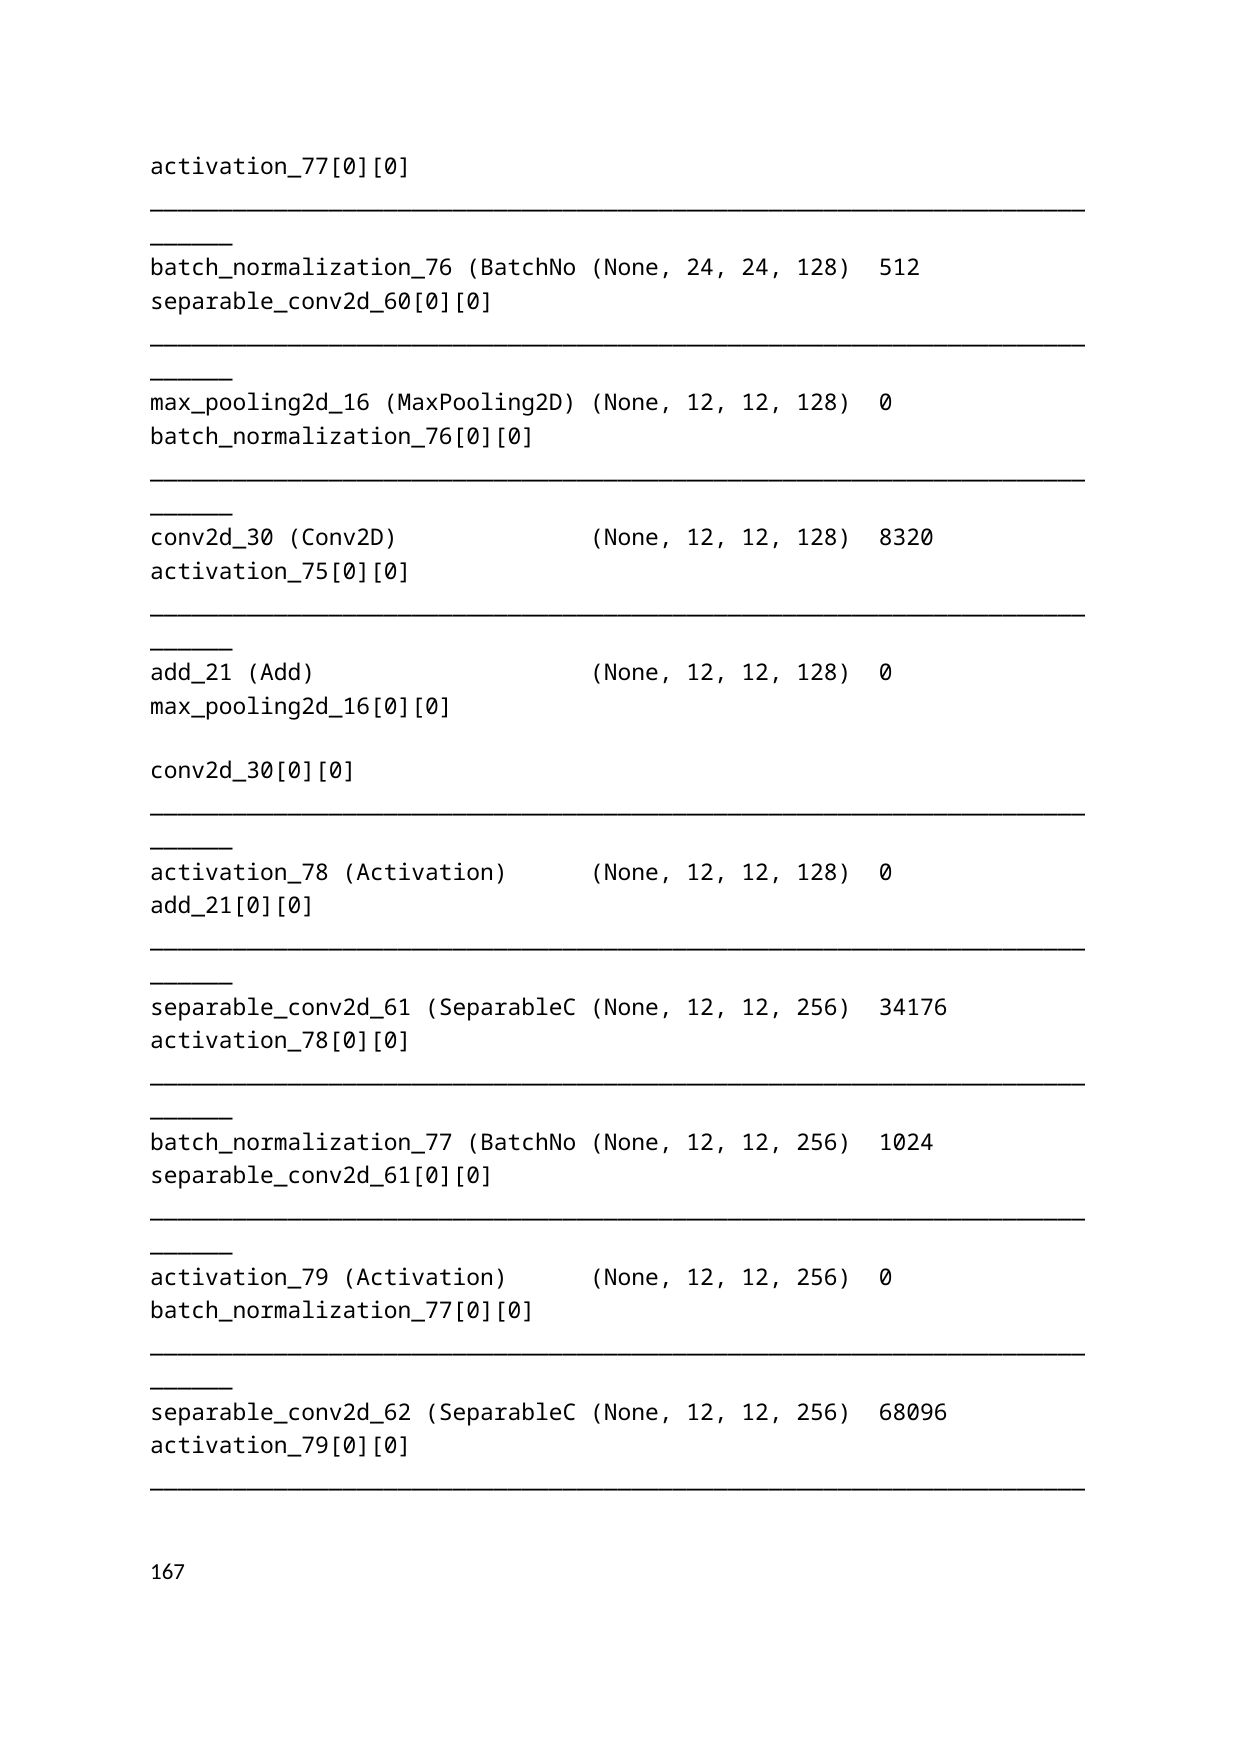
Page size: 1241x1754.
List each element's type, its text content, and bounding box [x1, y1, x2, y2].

text activation_77[0][0] __________________________________________________________________________ batch_normalization_76 (BatchNo (None, 24, 24, 128) 512 separable_conv2d_60[0][0] __________________________________________________________________________ max_pooling2d_16 (MaxPooling2D) (None, 12, 12, 128) 0 batch_normalization_76[0][0] __________________________________________________________________________ conv2d_30 (Conv2D) (None, 12, 12, 128) 8320 activation_75[0][0] __________________________________________________________________________ add_21 (Add) (None, 12, 12, 128) 0 max_pooling2d_16[0][0] conv2d_30[0][0] __________________________________________________________________________ activation_78 (Activation) (None, 12, 12, 128) 0 add_21[0][0] __________________________________________________________________________ separable_conv2d_61 (SeparableC (None, 12, 12, 256) 34176 activation_78[0][0] __________________________________________________________________________ batch_normalization_77 (BatchNo (None, 12, 12, 256) 1024 separable_conv2d_61[0][0] __________________________________________________________________________ activation_79 (Activation) (None, 12, 12, 256) 0 batch_normalization_77[0][0] __________________________________________________________________________ separable_conv2d_62 (SeparableC (None, 12, 12, 256) 68096 activation_79[0][0] ____________________________________________________________________ [150, 150, 1090, 1494]
